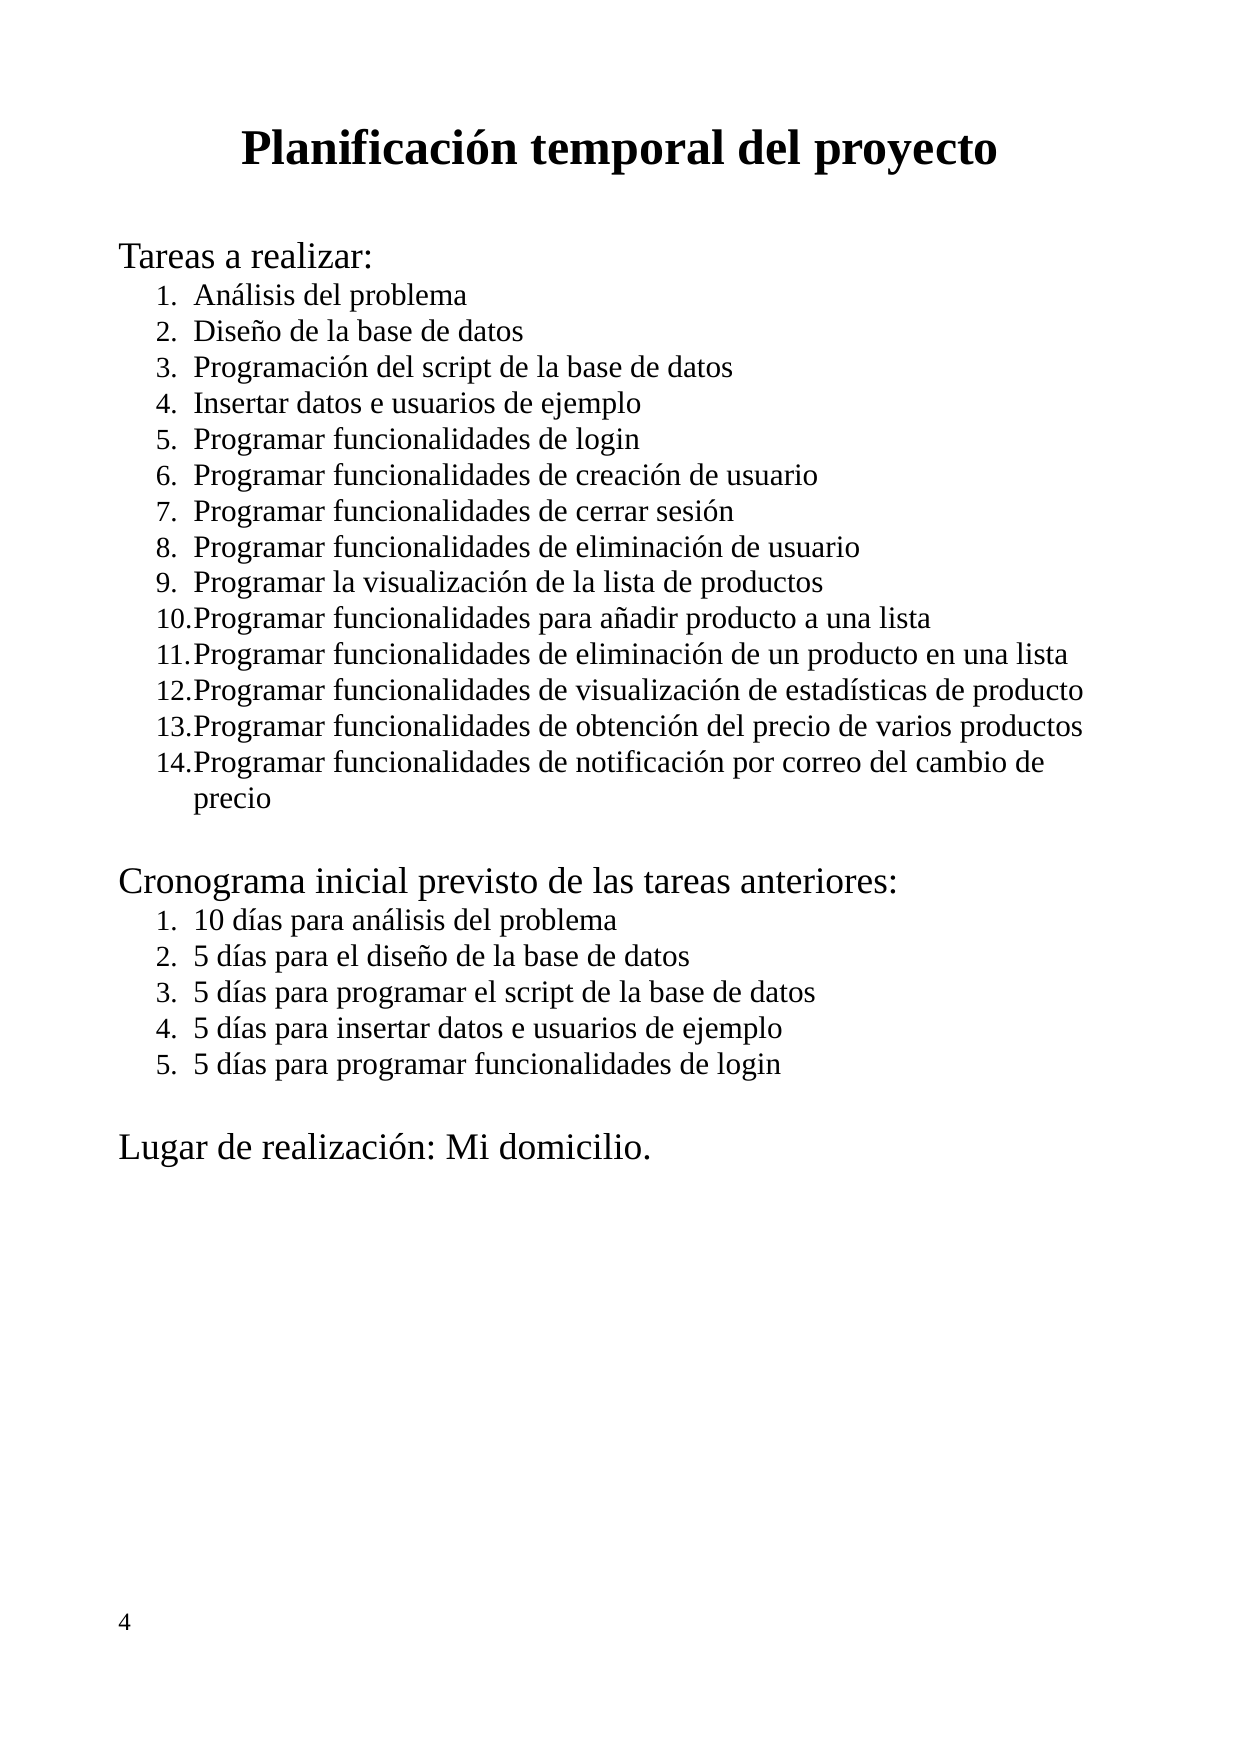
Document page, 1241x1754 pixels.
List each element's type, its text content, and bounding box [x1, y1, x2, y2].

list Programar funcionalidades de cerrar sesión [156, 492, 1122, 528]
list 5 días para el diseño de la base de datos [156, 937, 1122, 973]
list Programar funcionalidades de login [156, 420, 1122, 456]
list Programar funcionalidades de visualización de estadísticas de producto [156, 672, 1122, 707]
list Análisis del problema [156, 276, 1122, 312]
text Planificación temporal del proyecto [118, 118, 1122, 176]
list Programar funcionalidades de eliminación de un producto en una lista [156, 636, 1122, 672]
list 10 días para análisis del problema [156, 902, 1122, 937]
list Programar funcionalidades de eliminación de usuario [156, 528, 1122, 564]
text Lugar de realización: Mi domicilio. [118, 1124, 1122, 1167]
list Programar funcionalidades de obtención del precio de varios productos [156, 707, 1122, 743]
list Diseño de la base de datos [156, 312, 1122, 348]
text Cronograma inicial previsto de las tareas anteriores: [118, 858, 1122, 902]
list Programación del script de la base de datos [156, 348, 1122, 384]
list Programar funcionalidades de creación de usuario [156, 456, 1122, 492]
text Tareas a realizar: [118, 233, 1122, 276]
list 5 días para programar el script de la base de datos [156, 973, 1122, 1009]
list Programar funcionalidades para añadir producto a una lista [156, 600, 1122, 636]
list 5 días para insertar datos e usuarios de ejemplo [156, 1009, 1122, 1045]
list 5 días para programar funcionalidades de login [156, 1045, 1122, 1081]
list Insertar datos e usuarios de ejemplo [156, 384, 1122, 420]
list Programar funcionalidades de notificación por correo del cambio de precio [156, 743, 1122, 815]
list Programar la visualización de la lista de productos [156, 564, 1122, 600]
